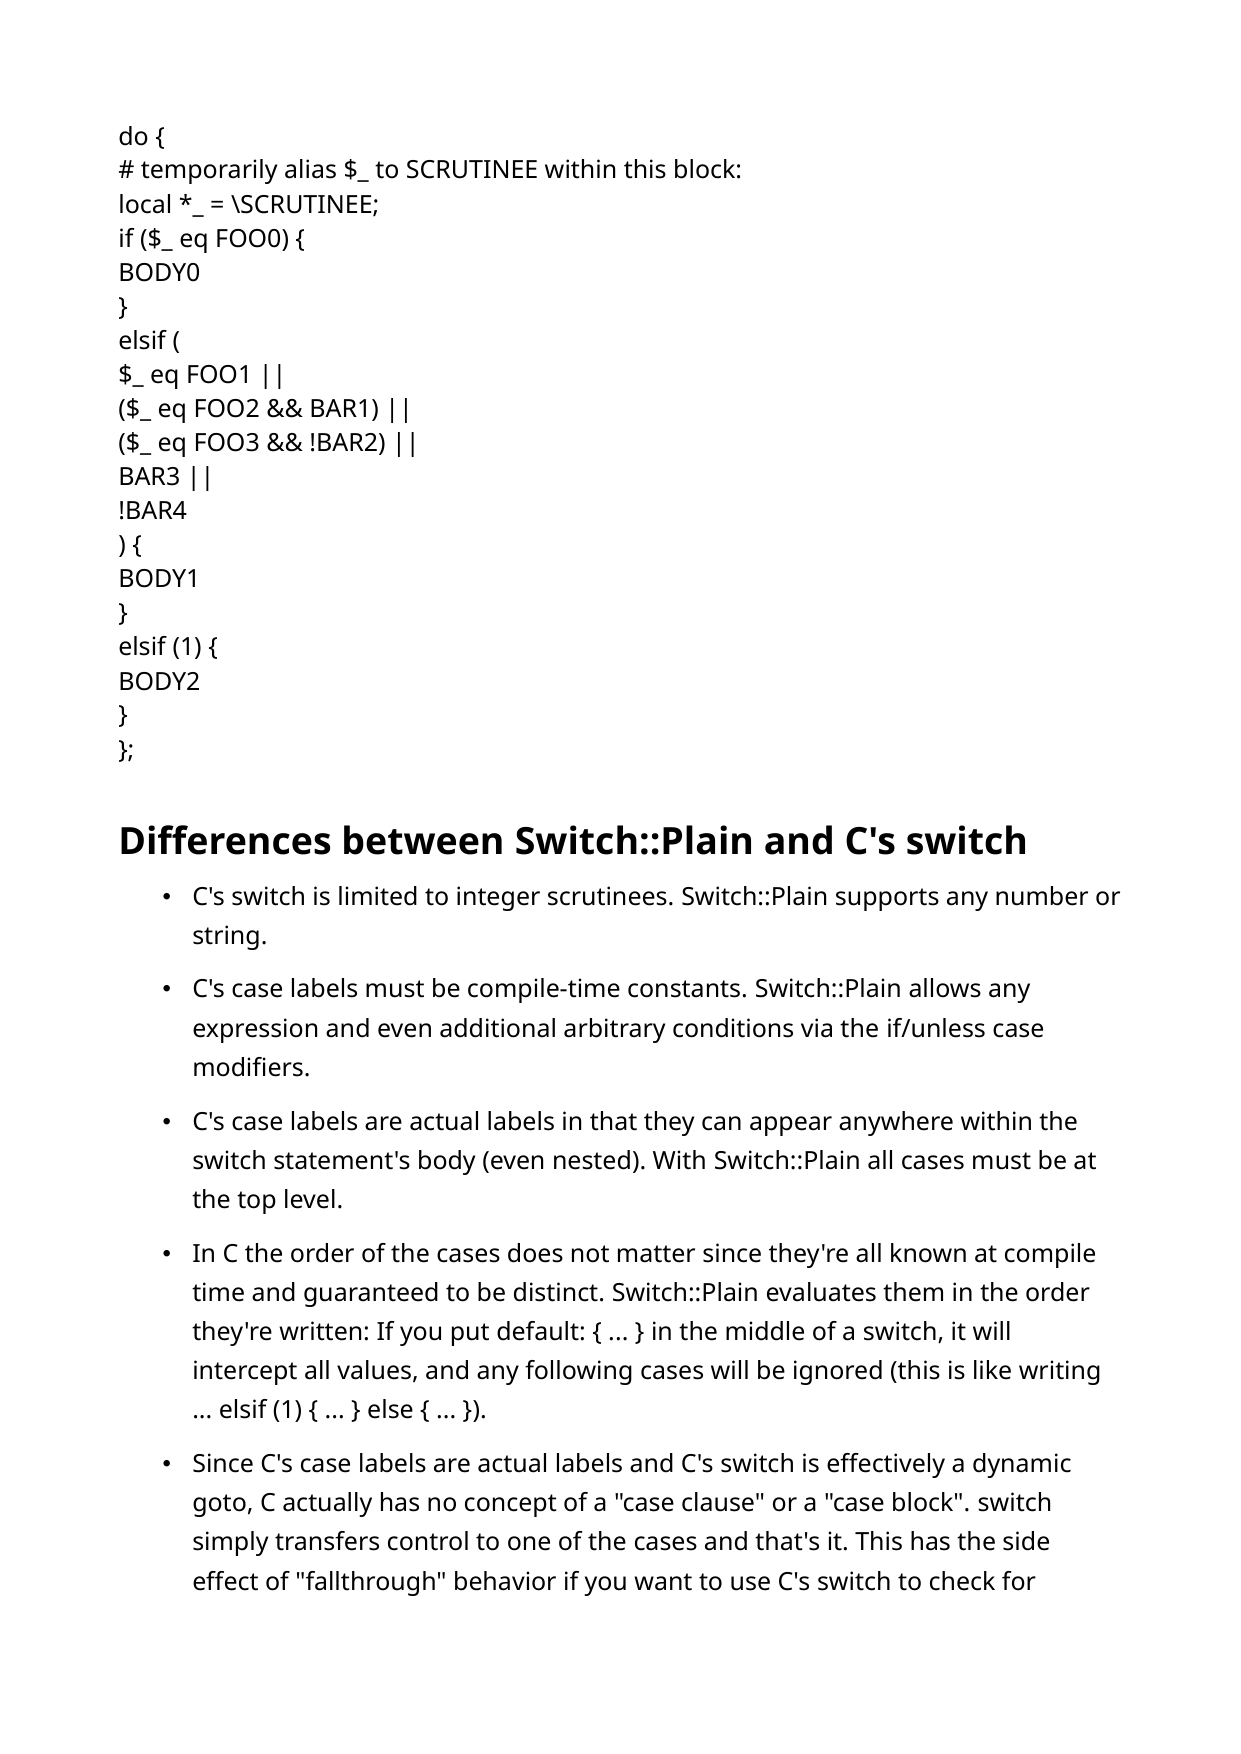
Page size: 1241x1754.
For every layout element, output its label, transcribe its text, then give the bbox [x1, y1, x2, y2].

list C's switch is limited to integer scrutinees. Switch::Plain supports any number or string. [162, 878, 1122, 951]
subtitle Differences between Switch::Plain and C's switch [118, 814, 1122, 866]
list C's case labels are actual labels in that they can appear anywhere within the switch statement's body (even nested). With Switch::Plain all cases must be at the top level. [162, 1103, 1122, 1216]
list C's case labels must be compile-time constants. Switch::Plain allows any expression and even additional arbitrary conditions via the if/unless case modifiers. [162, 971, 1122, 1083]
list Since C's case labels are actual labels and C's switch is effectively a dynamic goto, C actually has no concept of a "case clause" or a "case block". switch simply transfers control to one of the cases and that's it. This has the side effect of "fallthrough" behavior if you want to use C's switch to check for [162, 1446, 1122, 1597]
table_header do { # temporarily alias $_ to SCRUTINEE within this block: local *_ = \SCRUTINEE; if ($_ eq FOO0) { BODY0 } elsif ( $_ eq FOO1 || ($_ eq FOO2 && BAR1) || ($_ eq FOO3 && !BAR2) || BAR3 || !BAR4 ) { BODY1 } elsif (1) { BODY2 } }; [118, 118, 930, 765]
list In C the order of the cases does not matter since they're all known at compile time and guaranteed to be distinct. Switch::Plain evaluates them in the order they're written: If you put default: { ... } in the middle of a switch, it will intercept all values, and any following cases will be ignored (this is like writing ... elsif (1) { ... } else { ... }). [162, 1235, 1122, 1426]
